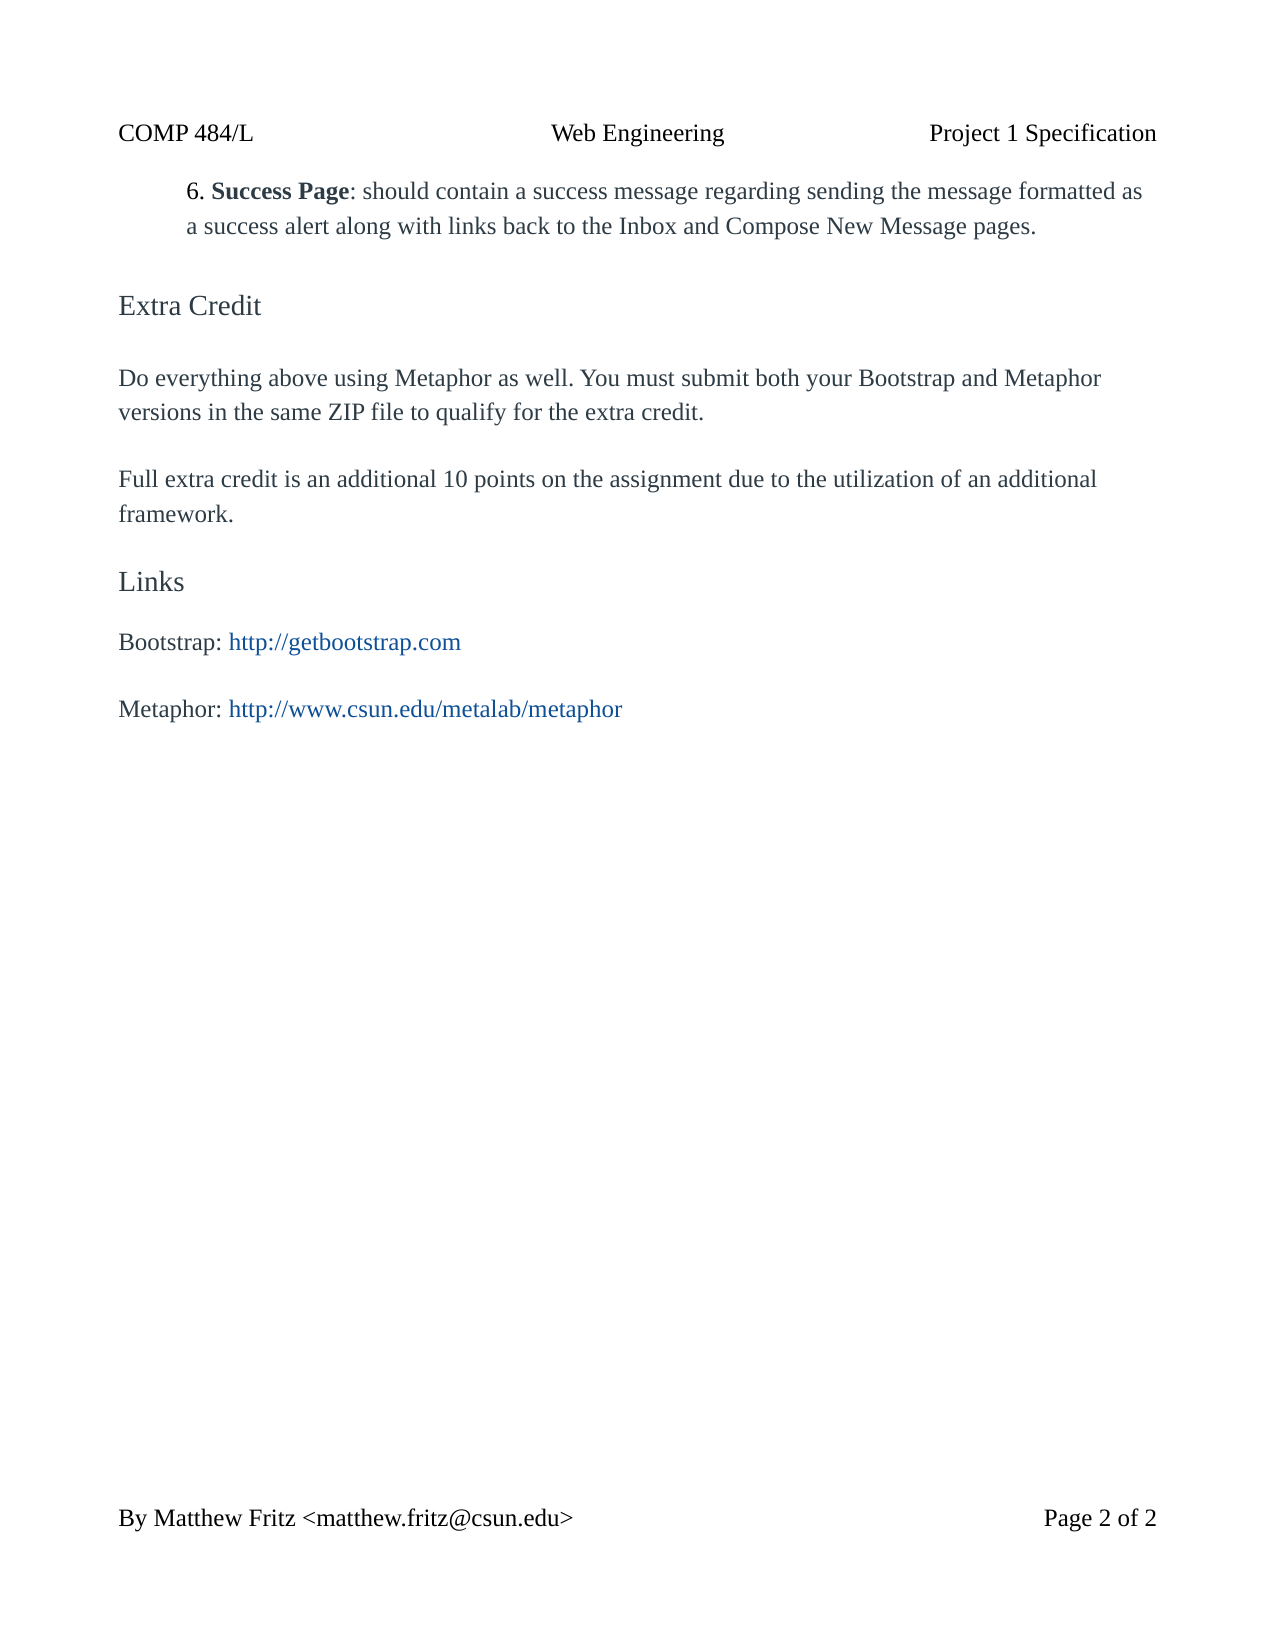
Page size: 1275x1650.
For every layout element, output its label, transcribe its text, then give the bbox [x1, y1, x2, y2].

text Bootstrap: http://getbootstrap.com [118, 627, 1157, 656]
text Metaphor: http://www.csun.edu/metalab/metaphor [118, 694, 1157, 723]
text Full extra credit is an additional 10 points on the assignment due to the utilization of an additional framework. [118, 464, 1157, 528]
list Success Page: should contain a success message regarding sending the message formatted as a success alert along with links back to the Inbox and Compose New Message pages. [118, 176, 1157, 239]
subtitle Extra Credit [118, 288, 1157, 322]
subtitle Links [118, 564, 1157, 598]
text Do everything above using Metaphor as well. You must submit both your Bootstrap and Metaphor versions in the same ZIP file to qualify for the extra credit. [118, 363, 1157, 426]
